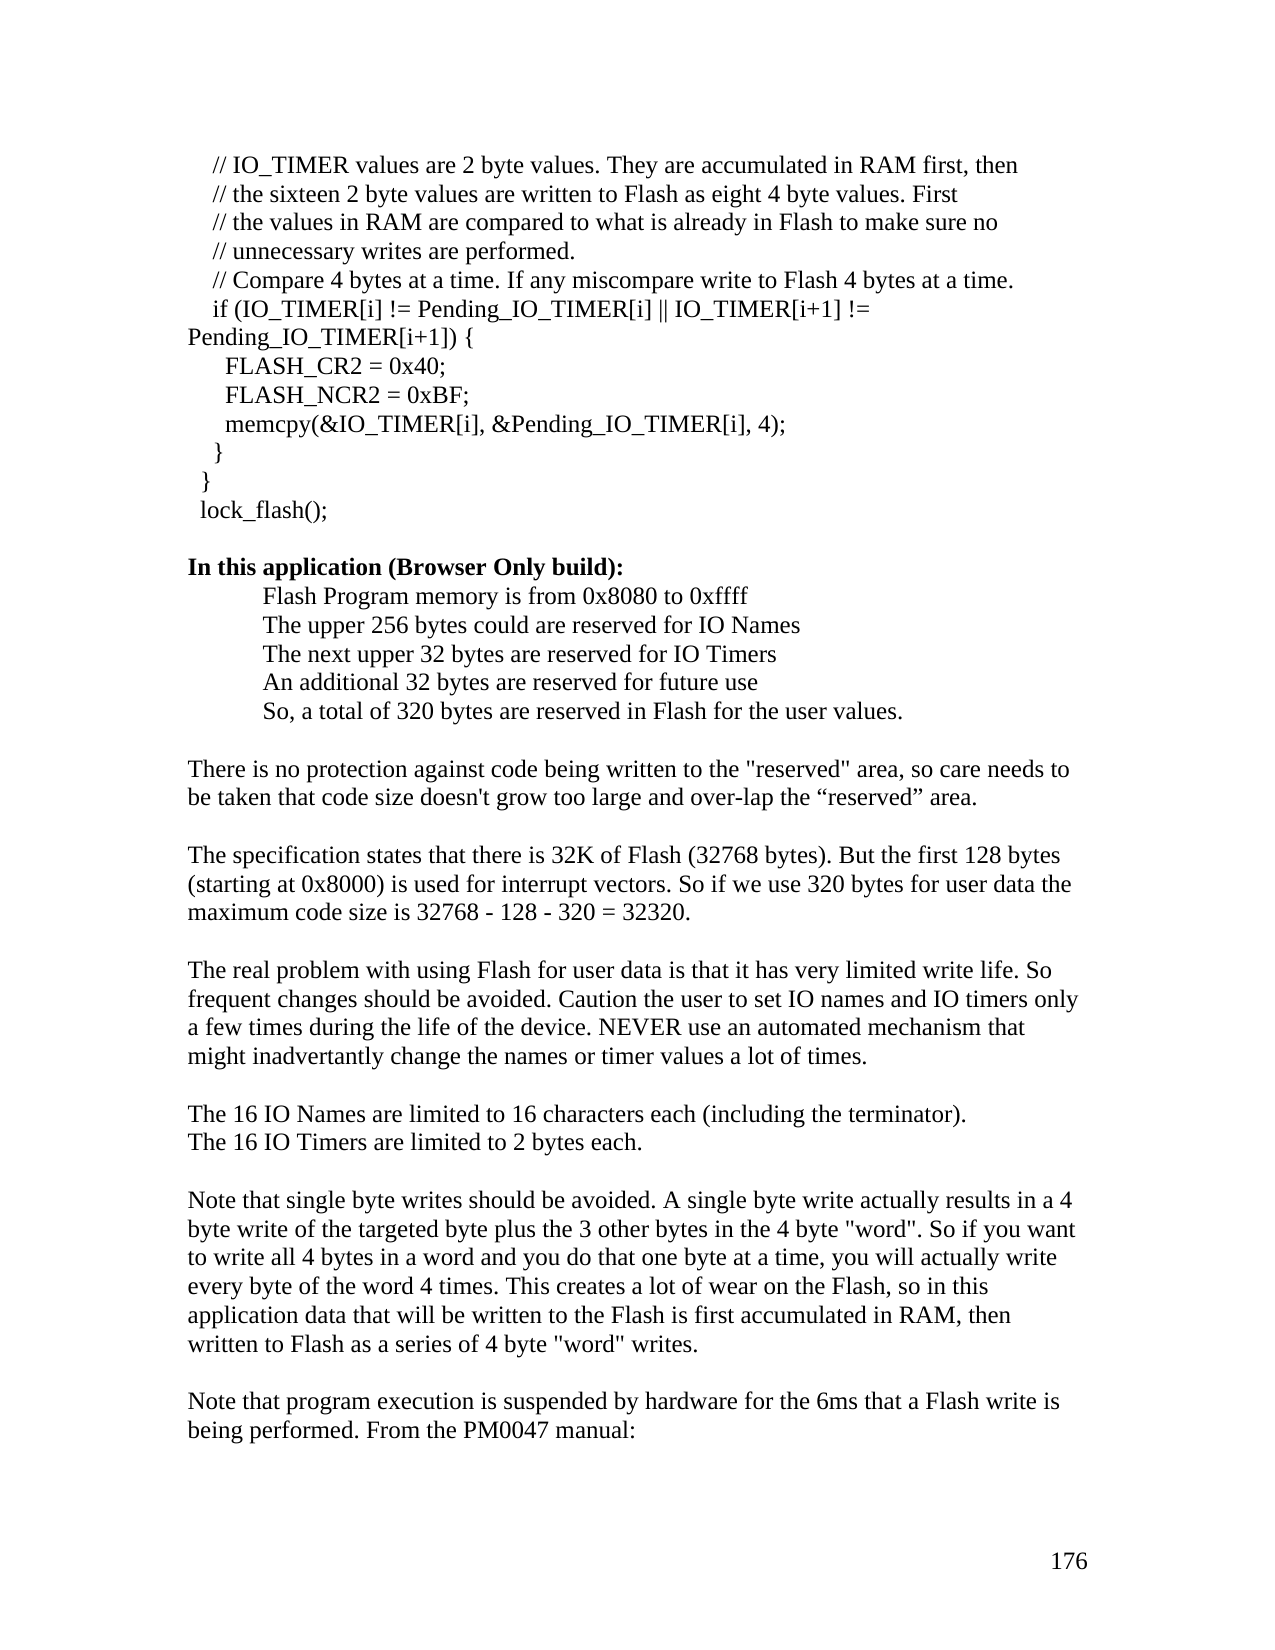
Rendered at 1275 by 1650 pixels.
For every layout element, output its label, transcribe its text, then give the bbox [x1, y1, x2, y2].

text lock_flash(); [187, 495, 1087, 524]
text } [187, 437, 1087, 466]
text // unnecessary writes are performed. [187, 236, 1087, 265]
text // IO_TIMER values are 2 byte values. They are accumulated in RAM first, then [187, 150, 1087, 179]
text Note that single byte writes should be avoided. A single byte write actually results in a 4 byte write of the targeted byte plus the 3 other bytes in the 4 byte "word". So if you want to write all 4 bytes in a word and you do that one byte at a time, you will actually write every byte of the word 4 times. This creates a lot of wear on the Flash, so in this application data that will be written to the Flash is first accumulated in RAM, then written to Flash as a series of 4 byte "word" writes. [187, 1185, 1087, 1357]
text FLASH_CR2 = 0x40; [187, 351, 1087, 380]
text // Compare 4 bytes at a time. If any miscompare write to Flash 4 bytes at a time. [187, 265, 1087, 294]
text The specification states that there is 32K of Flash (32768 bytes). But the first 128 bytes (starting at 0x8000) is used for interrupt vectors. So if we use 320 bytes for user data the maximum code size is 32768 - 128 - 320 = 32320. [187, 840, 1087, 926]
text So, a total of 320 bytes are reserved in Flash for the user values. [262, 696, 1087, 725]
text The upper 256 bytes could are reserved for IO Names [262, 610, 1087, 639]
text The 16 IO Timers are limited to 2 bytes each. [187, 1127, 1087, 1156]
text Flash Program memory is from 0x8080 to 0xffff [262, 581, 1087, 610]
text The next upper 32 bytes are reserved for IO Timers [262, 639, 1087, 667]
text The 16 IO Names are limited to 16 characters each (including the terminator). [187, 1099, 1087, 1127]
text memcpy(&IO_TIMER[i], &Pending_IO_TIMER[i], 4); [187, 409, 1087, 437]
text } [187, 466, 1087, 495]
text The real problem with using Flash for user data is that it has very limited write life. So frequent changes should be avoided. Caution the user to set IO names and IO timers only a few times during the life of the device. NEVER use an automated mechanism that might inadvertantly change the names or timer values a lot of times. [187, 955, 1087, 1070]
text // the values in RAM are compared to what is already in Flash to make sure no [187, 207, 1087, 236]
text // the sixteen 2 byte values are written to Flash as eight 4 byte values. First [187, 179, 1087, 207]
text There is no protection against code being written to the "reserved" area, so care needs to be taken that code size doesn't grow too large and over-lap the “reserved” area. [187, 754, 1087, 811]
text FLASH_NCR2 = 0xBF; [187, 380, 1087, 409]
text In this application (Browser Only build): [187, 552, 1087, 581]
text Note that program execution is suspended by hardware for the 6ms that a Flash write is being performed. From the PM0047 manual: [187, 1386, 1087, 1444]
text if (IO_TIMER[i] != Pending_IO_TIMER[i] || IO_TIMER[i+1] != Pending_IO_TIMER[i+1]) { [187, 294, 1087, 351]
text An additional 32 bytes are reserved for future use [262, 667, 1087, 696]
